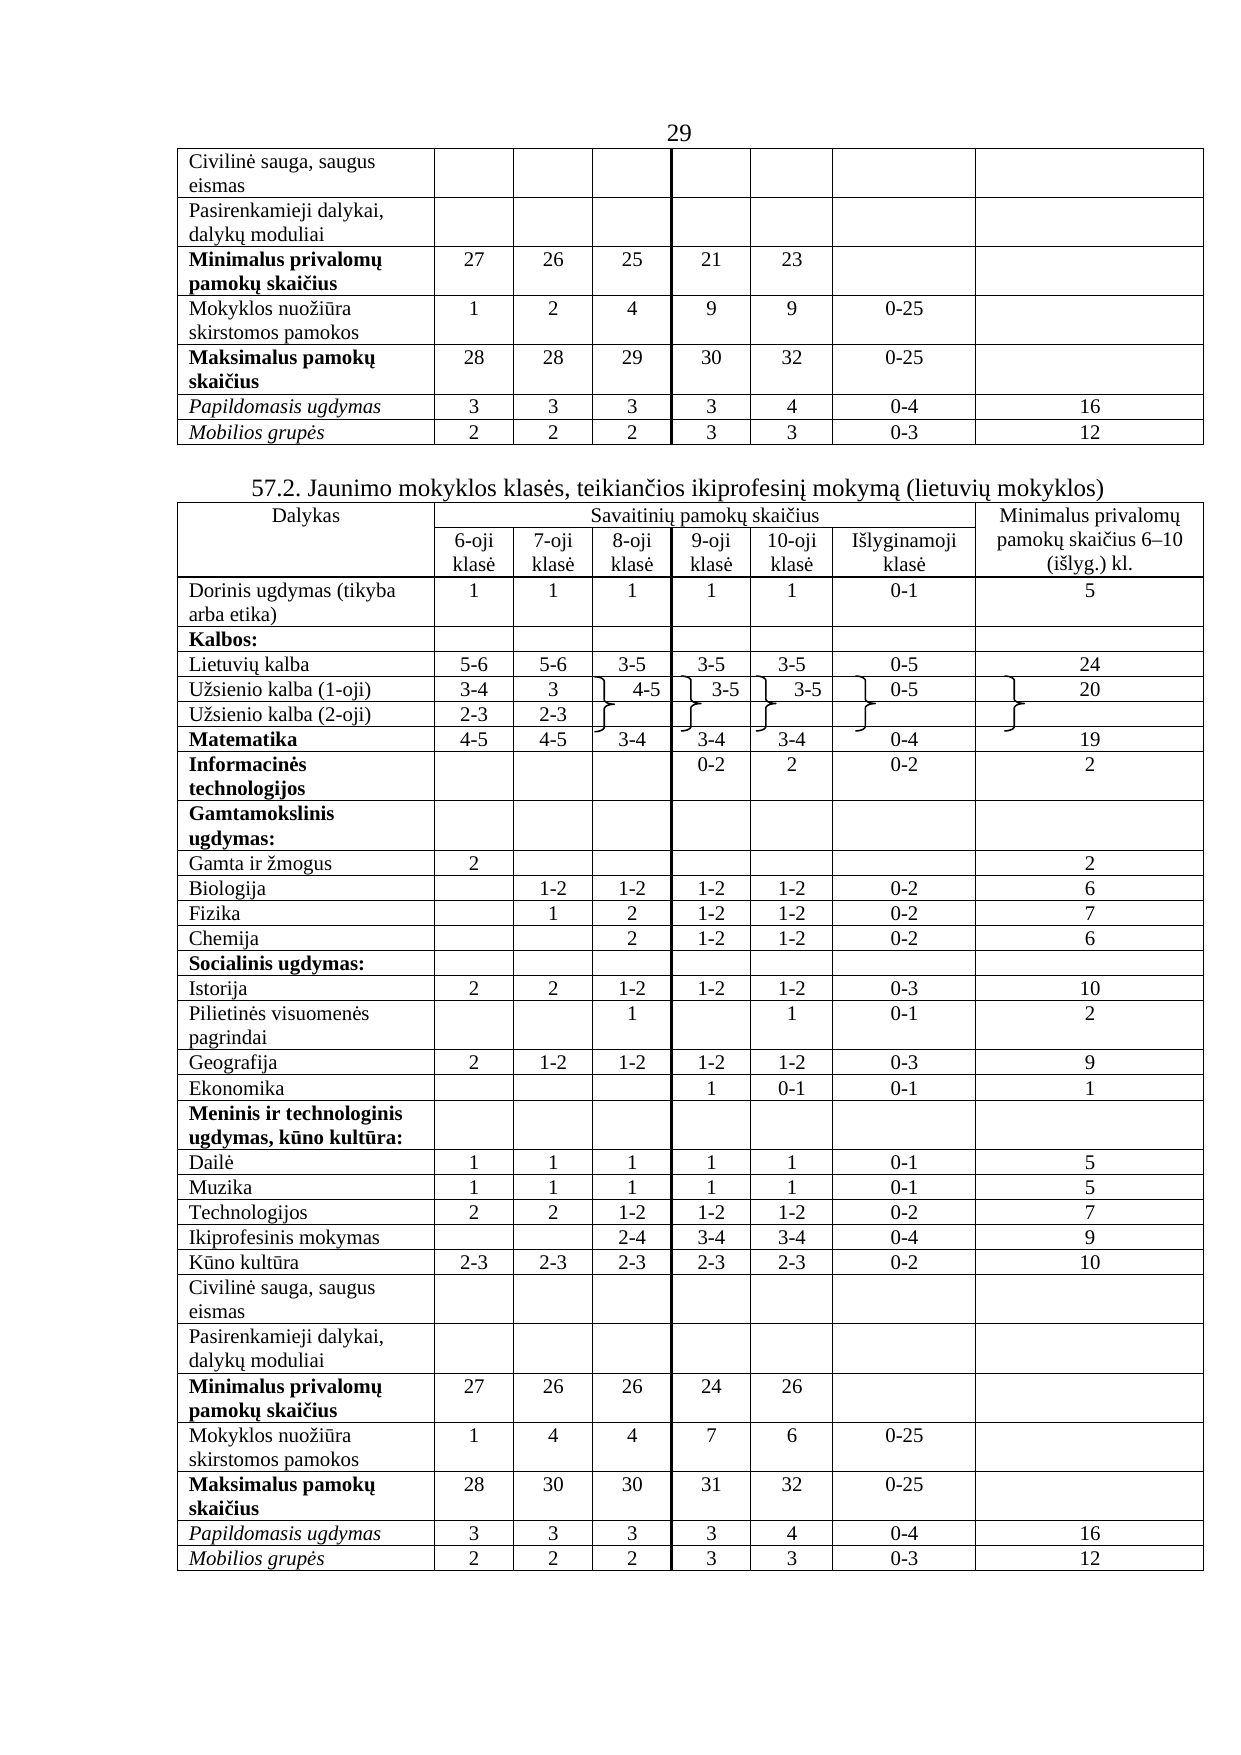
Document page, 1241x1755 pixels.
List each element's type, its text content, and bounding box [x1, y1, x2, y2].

table_cell Civilinė sauga, saugus eismas [178, 149, 434, 197]
table_cell 23 [751, 247, 832, 295]
table_cell 1-2 [673, 926, 750, 950]
table_header Minimalus privalomų pamokų skaičius 6–10 (išlyg.) kl. [976, 503, 1203, 576]
table_cell Ekonomika [178, 1075, 434, 1099]
table_cell Užsienio kalba (2-oji) [178, 702, 434, 726]
table_cell 12 [976, 1546, 1203, 1570]
table_cell 4-5 [514, 727, 592, 751]
table_cell 5 [976, 1175, 1203, 1199]
table_cell 3-4 [673, 727, 750, 751]
table_cell 3 [751, 420, 832, 444]
table_cell 6 [976, 926, 1203, 950]
table_cell 1-2 [593, 876, 670, 900]
table_cell 3-5 [751, 652, 832, 676]
table_cell [751, 677, 765, 701]
table_cell [673, 149, 750, 197]
table_cell [593, 677, 603, 701]
table_cell [833, 801, 975, 849]
table_cell [751, 702, 768, 726]
table_cell 9 [673, 296, 750, 344]
table_cell 1 [751, 1175, 832, 1199]
table_cell 12 [976, 420, 1203, 444]
table_cell [435, 1275, 513, 1323]
table_cell 6-oji klasė [435, 528, 513, 576]
table_cell 28 [435, 1472, 513, 1520]
table_cell [751, 1275, 832, 1323]
table_cell 0-2 [833, 926, 975, 950]
table_cell 4 [751, 1521, 832, 1545]
table_cell 0-3 [833, 1050, 975, 1074]
table_cell Papildomasis ugdymas [178, 1521, 434, 1545]
table_cell 2 [976, 1001, 1203, 1049]
table_cell 0-4 [833, 1521, 975, 1545]
table_cell 3-4 [435, 677, 513, 701]
table_cell 1-2 [751, 926, 832, 950]
table_cell 1 [673, 578, 750, 626]
table_cell 30 [593, 1472, 670, 1520]
table_cell 0-1 [833, 1175, 975, 1199]
table_cell 0-2 [833, 752, 975, 800]
table_cell 32 [751, 1472, 832, 1520]
table_cell Mobilios grupės [178, 1546, 434, 1570]
table_cell Pasirenkamieji dalykai, dalykų moduliai [178, 1324, 434, 1372]
table_cell 4-5 [603, 677, 670, 701]
table_cell Minimalus privalomų pamokų skaičius [178, 1374, 434, 1422]
table_cell 4-5 [435, 727, 513, 751]
table_cell 2 [976, 752, 1203, 800]
table_cell [673, 198, 750, 246]
table_cell Mokyklos nuožiūra skirstomos pamokos [178, 1423, 434, 1471]
table_cell [833, 1275, 975, 1323]
table_cell 9 [751, 296, 832, 344]
table_cell 8-oji klasė [593, 528, 670, 576]
table_cell [751, 1324, 832, 1372]
table_cell 1 [514, 1175, 592, 1199]
table_cell [514, 1275, 592, 1323]
table_cell [514, 627, 592, 651]
table_cell 29 [593, 345, 670, 393]
table_cell Ikiprofesinis mokymas [178, 1225, 434, 1249]
table_cell [514, 1075, 592, 1099]
table_cell 0-1 [833, 1001, 975, 1049]
table_cell 5-6 [514, 652, 592, 676]
table_cell 1 [514, 578, 592, 626]
table_cell 3-5 [691, 677, 750, 701]
table_cell 1-2 [673, 901, 750, 925]
table_cell 26 [593, 1374, 670, 1422]
table_cell 1-2 [593, 1200, 670, 1224]
table_cell 6 [751, 1423, 832, 1471]
table_cell Minimalus privalomų pamokų skaičius [178, 247, 434, 295]
table_cell 2 [514, 976, 592, 1000]
table_cell 0-3 [833, 420, 975, 444]
table_cell 1-2 [751, 876, 832, 900]
table_cell Technologijos [178, 1200, 434, 1224]
table_cell 1-2 [751, 1050, 832, 1074]
table_cell [514, 752, 592, 800]
table_cell 2 [593, 420, 670, 444]
table_cell [976, 801, 1203, 849]
table_cell [692, 702, 750, 726]
table_cell 10-oji klasė [751, 528, 832, 576]
table_cell 2-3 [435, 702, 513, 726]
table_cell [751, 149, 832, 197]
table_cell 1 [673, 1175, 750, 1199]
table_cell 3-5 [593, 652, 670, 676]
table_cell 20 [1014, 677, 1203, 701]
table_cell 1-2 [673, 1200, 750, 1224]
table_cell 5-6 [435, 652, 513, 676]
table_cell [435, 627, 513, 651]
table_cell [514, 1225, 592, 1249]
table_cell 0-2 [673, 752, 750, 800]
table_cell 1 [673, 1075, 750, 1099]
table_cell Pasirenkamieji dalykai, dalykų moduliai [178, 198, 434, 246]
table_cell 4 [514, 1423, 592, 1471]
table_cell [751, 1101, 832, 1149]
table_cell [833, 702, 868, 726]
table_cell 3 [673, 1546, 750, 1570]
table_cell [593, 1275, 670, 1323]
table_cell 0-2 [833, 901, 975, 925]
table_cell [514, 1324, 592, 1372]
table_cell Mokyklos nuožiūra skirstomos pamokos [178, 296, 434, 344]
table_cell 2 [435, 1200, 513, 1224]
table_cell [435, 1101, 513, 1149]
table_cell 1 [673, 1150, 750, 1174]
table_cell Gamtamokslinis ugdymas: [178, 801, 434, 849]
table_cell [1016, 702, 1203, 726]
table_cell [976, 247, 1203, 295]
table_cell [833, 1324, 975, 1372]
table_cell 2 [593, 1546, 670, 1570]
table_cell 19 [976, 727, 1203, 751]
table_cell [833, 951, 975, 975]
table_cell Istorija [178, 976, 434, 1000]
table_cell 30 [673, 345, 750, 393]
table_cell 26 [514, 1374, 592, 1422]
table_cell 7 [673, 1423, 750, 1471]
table_cell [976, 1275, 1203, 1323]
table_cell 3 [593, 395, 670, 418]
table_cell [976, 1423, 1203, 1471]
table_cell 1 [514, 901, 592, 925]
table_cell 9 [976, 1050, 1203, 1074]
table_cell [435, 801, 513, 849]
table_cell [833, 677, 864, 701]
table_cell 1-2 [673, 876, 750, 900]
table_cell Informacinės technologijos [178, 752, 434, 800]
table_cell [833, 1374, 975, 1422]
table_cell [435, 752, 513, 800]
table_cell [976, 1374, 1203, 1422]
table_cell 2 [435, 1050, 513, 1074]
table_cell 0-25 [833, 1472, 975, 1520]
table_cell [435, 901, 513, 925]
text 57.2. Jaunimo mokyklos klasės, teikiančios ikiprofesinį mokymą (lietuvių mokyklos) [177, 473, 1181, 502]
table_cell 2 [593, 926, 670, 950]
table_cell [673, 1001, 750, 1049]
table_cell [833, 851, 975, 874]
table_cell 0-3 [833, 976, 975, 1000]
table_cell 21 [673, 247, 750, 295]
table_cell 0-1 [833, 578, 975, 626]
table_cell [833, 627, 975, 651]
table_cell 2-3 [514, 702, 592, 726]
table_cell 3-4 [751, 1225, 832, 1249]
table_cell 1-2 [593, 976, 670, 1000]
table_cell Meninis ir technologinis ugdymas, kūno kultūra: [178, 1101, 434, 1149]
table_cell 0-4 [833, 727, 975, 751]
table_cell [833, 1101, 975, 1149]
table_cell 1 [514, 1150, 592, 1174]
table_cell 3 [435, 395, 513, 418]
table_cell 1 [435, 1175, 513, 1199]
table_cell Papildomasis ugdymas [178, 395, 434, 418]
table_cell 1-2 [514, 876, 592, 900]
table_cell 16 [976, 1521, 1203, 1545]
table_cell 1 [751, 578, 832, 626]
table_cell [976, 296, 1203, 344]
table_cell [976, 198, 1203, 246]
table_cell 32 [751, 345, 832, 393]
table_cell 0-25 [833, 345, 975, 393]
table_cell 4 [593, 1423, 670, 1471]
table_cell 31 [673, 1472, 750, 1520]
table_cell [593, 752, 670, 800]
table_cell 4 [593, 296, 670, 344]
table_cell 0-25 [833, 296, 975, 344]
table_cell [833, 198, 975, 246]
table_cell [976, 627, 1203, 651]
table_cell 3-5 [766, 677, 832, 701]
table_cell 1 [593, 1150, 670, 1174]
table_cell Mobilios grupės [178, 420, 434, 444]
table_cell 26 [514, 247, 592, 295]
table_cell [833, 247, 975, 295]
table_cell 2 [435, 1546, 513, 1570]
table_cell [593, 149, 670, 197]
table_cell Pilietinės visuomenės pagrindai [178, 1001, 434, 1049]
table_cell 0-4 [833, 1225, 975, 1249]
table_cell [514, 1001, 592, 1049]
table_cell Išlyginamoji klasė [833, 528, 975, 576]
table_cell 3 [751, 1546, 832, 1570]
table_cell [593, 851, 670, 874]
table_cell 3 [514, 1521, 592, 1545]
table_cell [673, 702, 693, 726]
table_cell Biologija [178, 876, 434, 900]
table_cell [435, 926, 513, 950]
table_cell [751, 627, 832, 651]
table_cell [514, 1101, 592, 1149]
table_cell 1-2 [593, 1050, 670, 1074]
table_cell Chemija [178, 926, 434, 950]
table_cell [751, 198, 832, 246]
table_cell 3 [673, 1521, 750, 1545]
table_cell [435, 149, 513, 197]
table_cell 0-4 [833, 395, 975, 418]
table_cell 0-1 [751, 1075, 832, 1099]
table_cell 27 [435, 247, 513, 295]
table_cell 5 [976, 1150, 1203, 1174]
table_cell [976, 345, 1203, 393]
table_cell 1 [751, 1150, 832, 1174]
table_cell 2-4 [593, 1225, 670, 1249]
table_cell Geografija [178, 1050, 434, 1074]
table_cell Maksimalus pamokų skaičius [178, 345, 434, 393]
table_cell [673, 1324, 750, 1372]
table_cell 16 [976, 395, 1203, 418]
table_cell Lietuvių kalba [178, 652, 434, 676]
table_cell [593, 951, 670, 975]
table_cell 3 [673, 395, 750, 418]
table_cell 1 [435, 296, 513, 344]
table_cell 28 [514, 345, 592, 393]
table_cell Kalbos: [178, 627, 434, 651]
table_cell [514, 198, 592, 246]
table_cell 1 [593, 578, 670, 626]
table_cell [751, 851, 832, 874]
table_cell 2 [435, 976, 513, 1000]
table_cell 3 [514, 395, 592, 418]
table_cell 28 [435, 345, 513, 393]
table_cell 2 [435, 420, 513, 444]
table_cell [673, 851, 750, 874]
table_cell [767, 702, 832, 726]
table_cell 0-2 [833, 876, 975, 900]
table_cell 2 [593, 901, 670, 925]
table_cell [435, 1225, 513, 1249]
table_cell 0-5 [865, 677, 975, 701]
table_cell 9 [976, 1225, 1203, 1249]
table_cell [833, 149, 975, 197]
table_cell [593, 627, 670, 651]
table_cell 3-4 [593, 727, 670, 751]
table_cell [514, 149, 592, 197]
table_cell 1-2 [673, 1050, 750, 1074]
table_cell 0-5 [833, 652, 975, 676]
table_cell [606, 702, 670, 726]
table_cell [593, 1324, 670, 1372]
table_cell 3 [514, 677, 592, 701]
table_cell 6 [976, 876, 1203, 900]
table_cell 2-3 [435, 1250, 513, 1274]
table_cell 0-1 [833, 1150, 975, 1174]
table_cell 1-2 [673, 976, 750, 1000]
table_cell Užsienio kalba (1-oji) [178, 677, 434, 701]
table_cell 3-4 [751, 727, 832, 751]
table_cell [976, 1101, 1203, 1149]
table_cell Socialinis ugdymas: [178, 951, 434, 975]
table_cell [514, 951, 592, 975]
table_header Savaitinių pamokų skaičius [435, 503, 975, 527]
table_cell 5 [976, 578, 1203, 626]
table_cell 4 [751, 395, 832, 418]
table_cell Gamta ir žmogus [178, 851, 434, 874]
table_cell 10 [976, 1250, 1203, 1274]
table_cell 1 [435, 1150, 513, 1174]
table_cell 3 [593, 1521, 670, 1545]
table_cell 25 [593, 247, 670, 295]
table_header Dalykas [178, 503, 434, 576]
table_cell 9-oji klasė [673, 528, 750, 576]
table_cell [673, 677, 690, 701]
table_cell Kūno kultūra [178, 1250, 434, 1274]
table_cell 26 [751, 1374, 832, 1422]
table_cell [593, 702, 606, 726]
table_cell [673, 1101, 750, 1149]
table_cell 2-3 [593, 1250, 670, 1274]
table_cell 2 [514, 296, 592, 344]
table_cell 2 [514, 1546, 592, 1570]
table_cell [593, 1101, 670, 1149]
table_cell 7 [976, 901, 1203, 925]
table_cell 1 [751, 1001, 832, 1049]
table_cell Dailė [178, 1150, 434, 1174]
table_cell [593, 1075, 670, 1099]
table_cell 2 [976, 851, 1203, 874]
table_cell 0-1 [833, 1075, 975, 1099]
table_cell 1 [435, 578, 513, 626]
table_cell 1 [976, 1075, 1203, 1099]
table_cell Matematika [178, 727, 434, 751]
table_cell [435, 1075, 513, 1099]
table_cell [435, 1001, 513, 1049]
table_cell [976, 1324, 1203, 1372]
table_cell 0-2 [833, 1250, 975, 1274]
table_cell 27 [435, 1374, 513, 1422]
table_cell 3-4 [673, 1225, 750, 1249]
table_cell [435, 876, 513, 900]
table_cell 1 [593, 1175, 670, 1199]
table_cell 0-3 [833, 1546, 975, 1570]
table_cell 0-2 [833, 1200, 975, 1224]
table_cell [673, 951, 750, 975]
table_cell 1 [593, 1001, 670, 1049]
table_cell 7-oji klasė [514, 528, 592, 576]
table_cell [751, 951, 832, 975]
table_cell [976, 149, 1203, 197]
table_cell [751, 801, 832, 849]
table_cell [673, 627, 750, 651]
table_cell 0-25 [833, 1423, 975, 1471]
table_cell 2-3 [673, 1250, 750, 1274]
table_cell [514, 801, 592, 849]
table_cell [435, 951, 513, 975]
table_cell 2 [435, 851, 513, 874]
table_cell 10 [976, 976, 1203, 1000]
table_cell [976, 951, 1203, 975]
table_cell [673, 1275, 750, 1323]
table_cell [435, 198, 513, 246]
table_cell Dorinis ugdymas (tikyba arba etika) [178, 578, 434, 626]
table_cell 1-2 [751, 976, 832, 1000]
table_cell 24 [976, 652, 1203, 676]
table_cell 2 [514, 1200, 592, 1224]
table_cell Civilinė sauga, saugus eismas [178, 1275, 434, 1323]
table_cell 2-3 [514, 1250, 592, 1274]
table_cell 1 [435, 1423, 513, 1471]
table_cell 2-3 [751, 1250, 832, 1274]
table_cell [593, 198, 670, 246]
table_cell 1-2 [751, 1200, 832, 1224]
table_cell 3 [673, 420, 750, 444]
table_cell 1-2 [514, 1050, 592, 1074]
table_cell 7 [976, 1200, 1203, 1224]
table_cell [673, 801, 750, 849]
table_cell Maksimalus pamokų skaičius [178, 1472, 434, 1520]
table_cell Fizika [178, 901, 434, 925]
table_cell [976, 677, 1013, 701]
table_cell Muzika [178, 1175, 434, 1199]
table_cell [514, 926, 592, 950]
table_cell 24 [673, 1374, 750, 1422]
table_cell 3 [435, 1521, 513, 1545]
table_cell [976, 702, 1017, 726]
table_cell 30 [514, 1472, 592, 1520]
table_cell [514, 851, 592, 874]
table_cell [976, 1472, 1203, 1520]
table_cell 2 [514, 420, 592, 444]
table_cell 2 [751, 752, 832, 800]
table_cell [435, 1324, 513, 1372]
table_cell 1-2 [751, 901, 832, 925]
table_cell 3-5 [673, 652, 750, 676]
table_cell [867, 702, 975, 726]
table_cell [593, 801, 670, 849]
